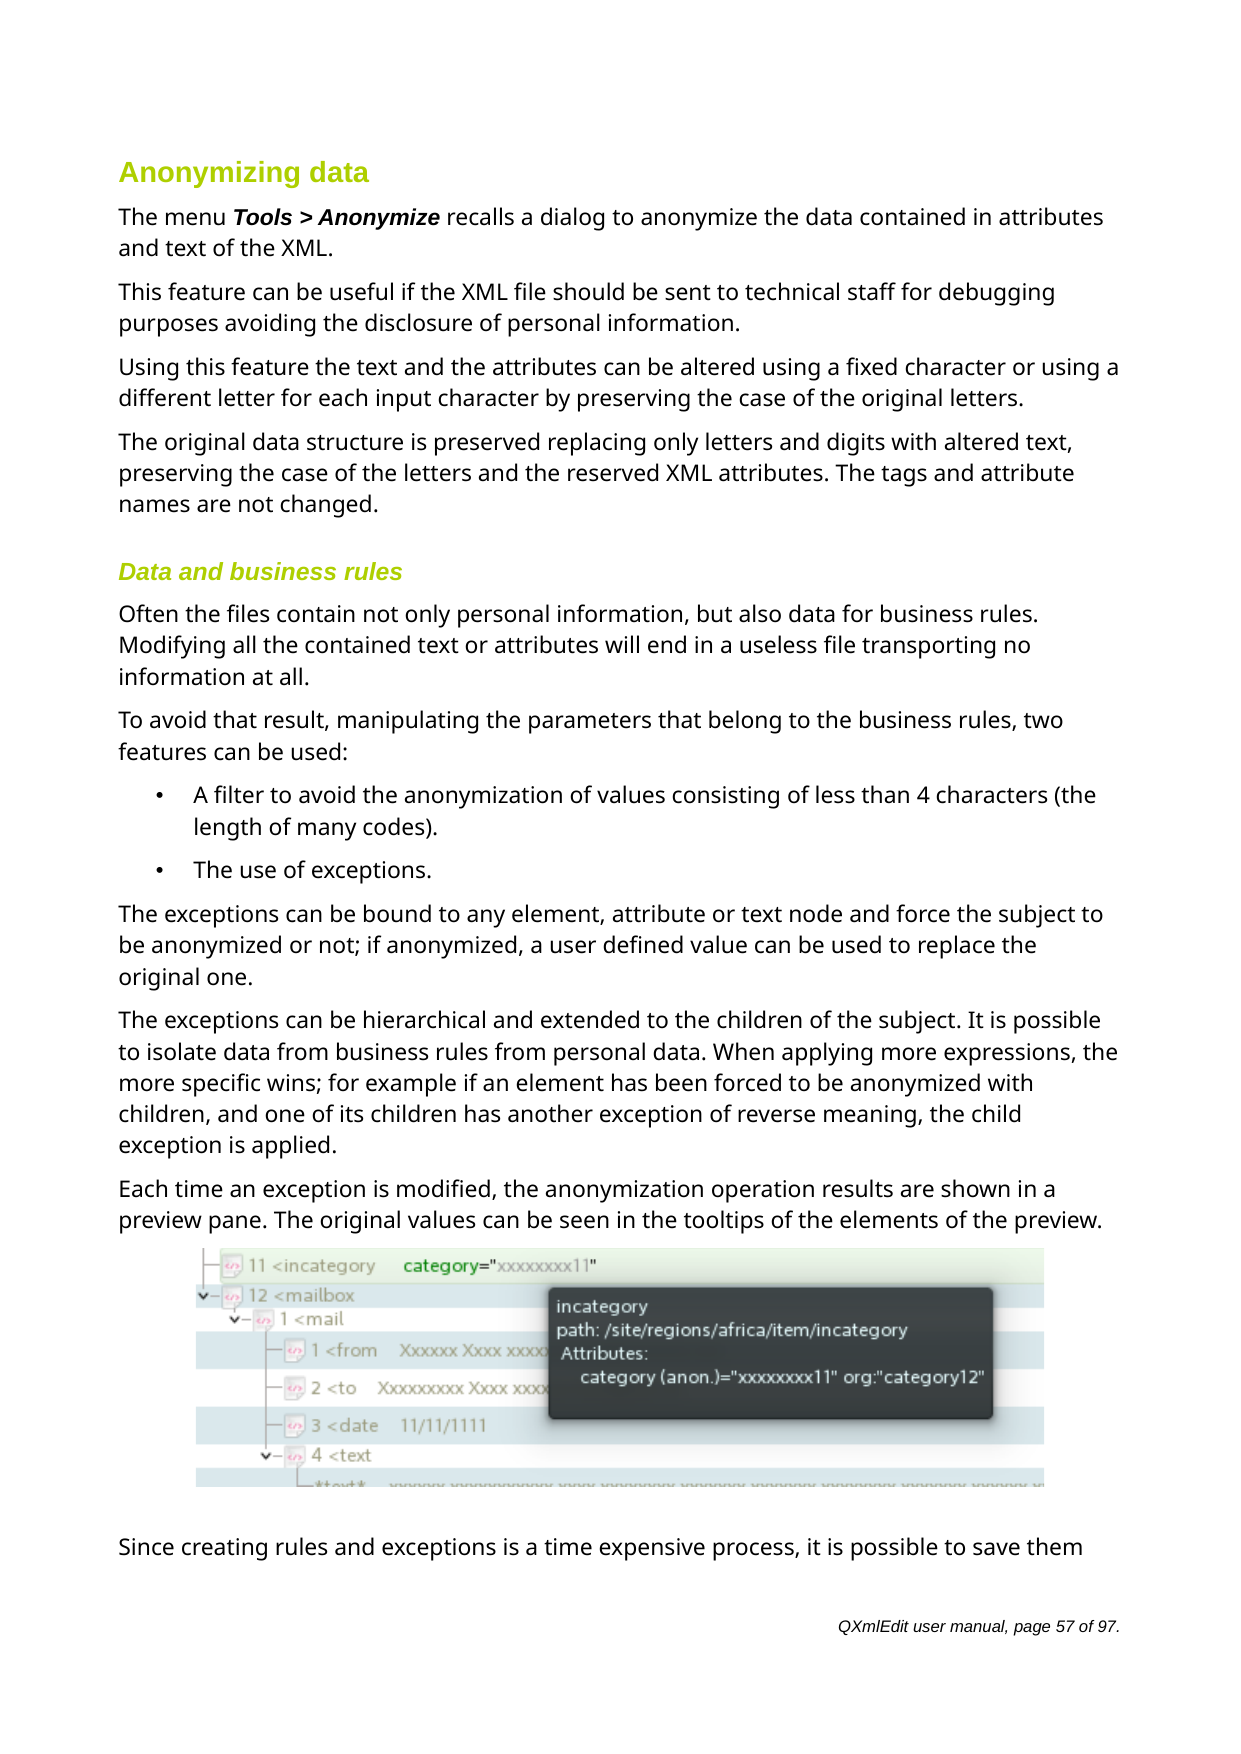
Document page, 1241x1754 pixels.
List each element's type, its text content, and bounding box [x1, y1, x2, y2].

list The use of exceptions. [156, 854, 1122, 886]
list A filter to avoid the anonymization of values consisting of less than 4 characters (the length of many codes). [156, 779, 1122, 842]
text Using this feature the text and the attributes can be altered using a fixed character or using a different letter for each input character by preserving the case of the original letters. [118, 351, 1122, 413]
subtitle Anonymizing data [118, 155, 1122, 188]
text The original data structure is preserved replacing only letters and digits with altered text, preserving the case of the letters and the reserved XML attributes. The tags and attribute names are not changed. [118, 426, 1122, 519]
text Each time an exception is modified, the anonymization operation results are shown in a preview pane. The original values can be seen in the tooltips of the elements of the preview. [118, 1173, 1122, 1236]
text This feature can be useful if the XML file should be sent to technical staff for debugging purposes avoiding the disclosure of personal information. [118, 276, 1122, 338]
text To avoid that result, manipulating the parameters that belong to the business rules, two features can be used: [118, 704, 1122, 767]
text The exceptions can be bound to any element, attribute or text node and force the subject to be anonymized or not; if anonymized, a user defined value can be used to replace the original one. [118, 898, 1122, 992]
text Since creating rules and exceptions is a time expensive process, it is possible to save them [118, 1531, 1122, 1562]
text The exceptions can be hierarchical and extended to the children of the subject. It is possible to isolate data from business rules from personal data. When applying more expressions, the more specific wins; for example if an element has been forced to be anonymized with children, and one of its children has another exception of reverse meaning, the child exception is applied. [118, 1004, 1122, 1161]
subtitle Data and business rules [118, 557, 1122, 586]
text Often the files contain not only personal information, but also data for business rules. Modifying all the contained text or attributes will end in a useless file transporting no information at all. [118, 598, 1122, 692]
picture [195, 1248, 1045, 1487]
text The menu Tools > Anonymize recalls a dialog to anonymize the data contained in attributes and text of the XML. [118, 201, 1122, 263]
